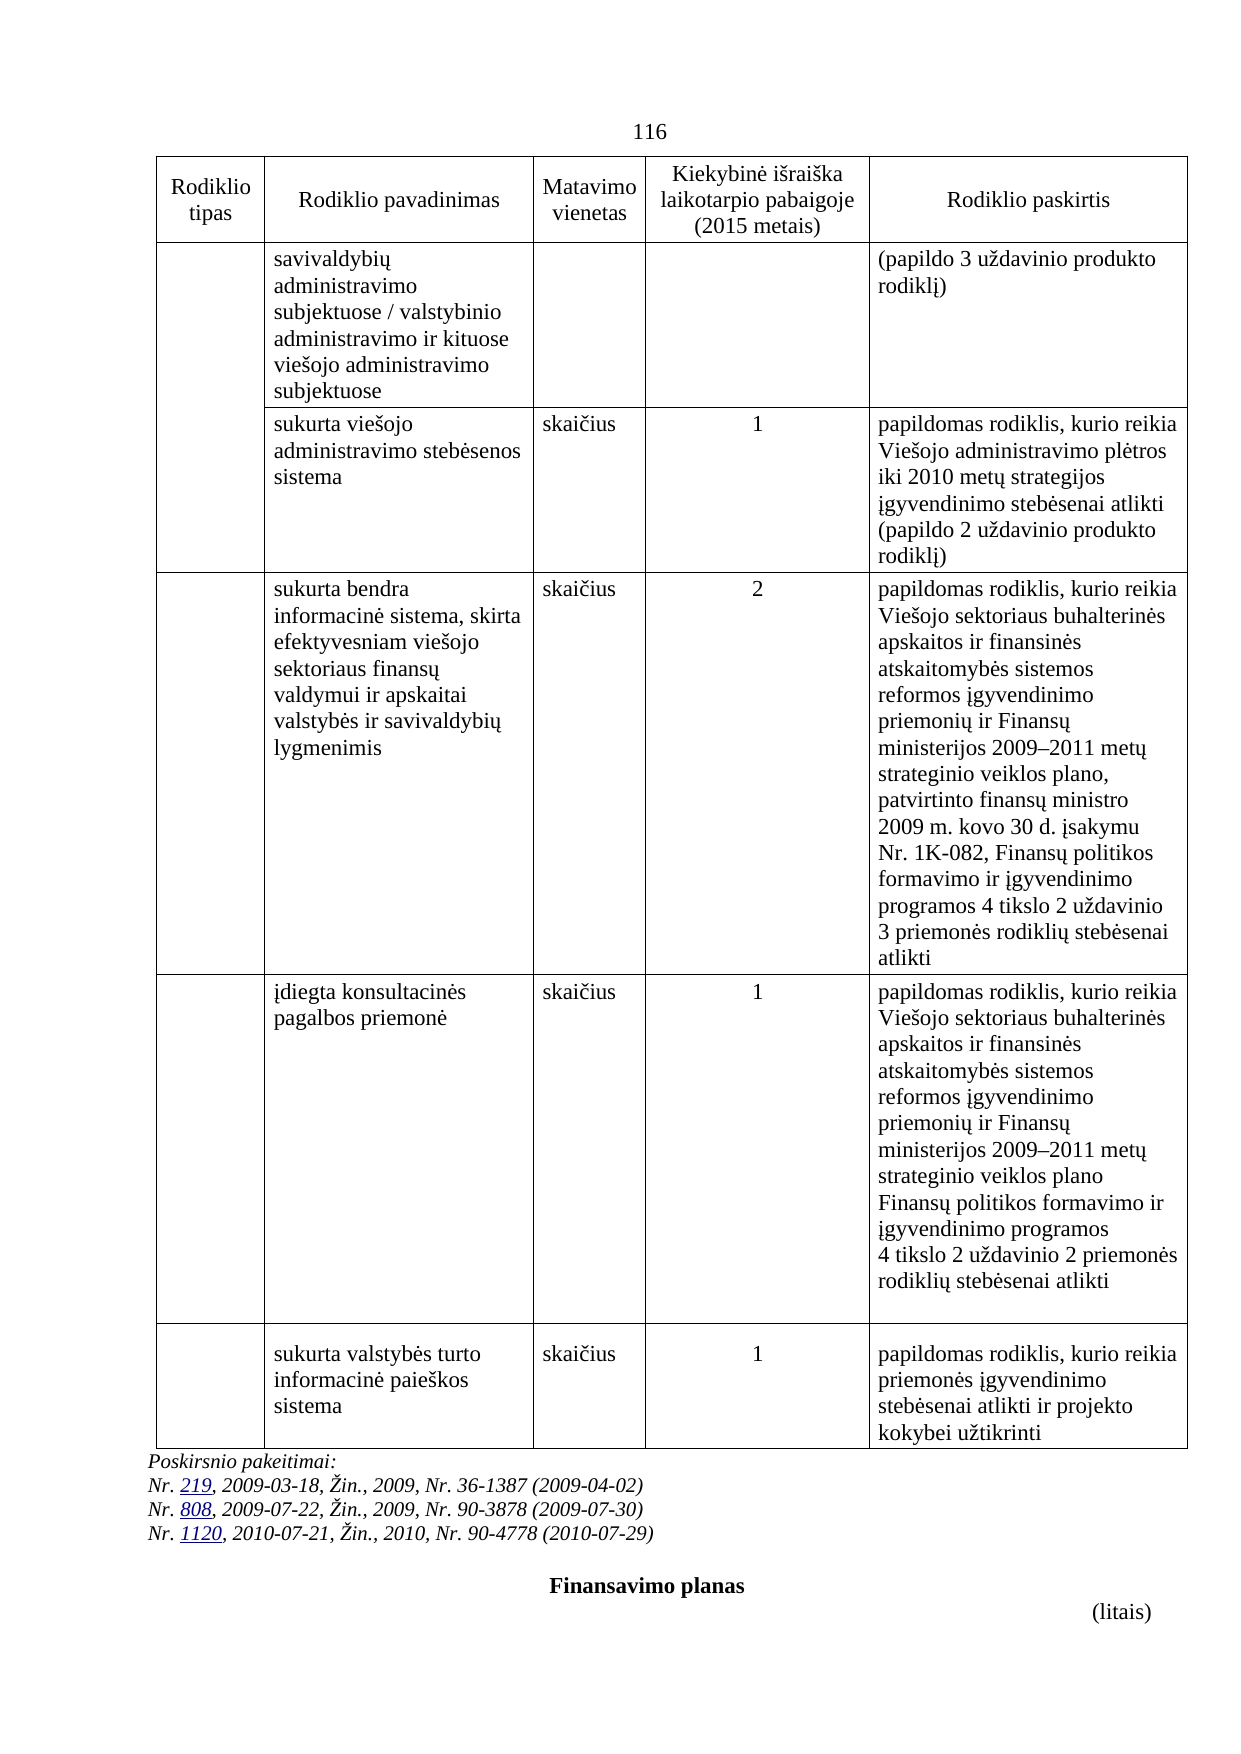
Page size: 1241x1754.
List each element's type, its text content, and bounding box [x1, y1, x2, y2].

table_cell skaičius [534, 975, 645, 1323]
table_header Rodiklio tipas [157, 157, 264, 242]
table_header Matavimo vienetas [534, 157, 645, 242]
table_cell (papildo 3 uždavinio produkto rodiklį) [870, 243, 1187, 407]
table_cell [157, 1324, 264, 1448]
table_cell papildomas rodiklis, kurio reikia Viešojo sektoriaus buhalterinės apskaitos ir finansinės atskaitomybės sistemos reformos įgyvendinimo priemonių ir Finansų ministerijos 2009–2011 metų strateginio veiklos plano Finansų politikos formavimo ir įgyvendinimo programos 4 tikslo 2 uždavinio 2 priemonės rodiklių stebėsenai atlikti [870, 975, 1187, 1323]
text Nr. 1120, 2010-07-21, Žin., 2010, Nr. 90-4778 (2010-07-29) [148, 1521, 1152, 1545]
table_cell 1 [646, 408, 869, 572]
table_cell papildomas rodiklis, kurio reikia Viešojo administravimo plėtros iki 2010 metų strategijos įgyvendinimo stebėsenai atlikti (papildo 2 uždavinio produkto rodiklį) [870, 408, 1187, 572]
table_cell sukurta valstybės turto informacinė paieškos sistema [265, 1324, 533, 1448]
text Finansavimo planas [148, 1572, 1152, 1598]
table_cell 2 [646, 573, 869, 974]
table_cell [157, 975, 264, 1323]
table_cell [157, 243, 264, 572]
table_cell skaičius [534, 1324, 645, 1448]
table_cell įdiegta konsultacinės pagalbos priemonė [265, 975, 533, 1323]
table_cell skaičius [534, 573, 645, 974]
text (litais) [148, 1598, 1152, 1624]
table_header Kiekybinė išraiška laikotarpio pabaigoje (2015 metais) [646, 157, 869, 242]
table_cell papildomas rodiklis, kurio reikia Viešojo sektoriaus buhalterinės apskaitos ir finansinės atskaitomybės sistemos reformos įgyvendinimo priemonių ir Finansų ministerijos 2009–2011 metų strateginio veiklos plano, patvirtinto finansų ministro 2009 m. kovo 30 d. įsakymu Nr. 1K-082, Finansų politikos formavimo ir įgyvendinimo programos 4 tikslo 2 uždavinio 3 priemonės rodiklių stebėsenai atlikti [870, 573, 1187, 974]
table_header Rodiklio pavadinimas [265, 157, 533, 242]
table_cell sukurta bendra informacinė sistema, skirta efektyvesniam viešojo sektoriaus finansų valdymui ir apskaitai valstybės ir savivaldybių lygmenimis [265, 573, 533, 974]
table_cell 1 [646, 975, 869, 1323]
text Nr. 808, 2009-07-22, Žin., 2009, Nr. 90-3878 (2009-07-30) [148, 1497, 1152, 1521]
text Nr. 219, 2009-03-18, Žin., 2009, Nr. 36-1387 (2009-04-02) [148, 1473, 1152, 1497]
table_cell papildomas rodiklis, kurio reikia priemonės įgyvendinimo stebėsenai atlikti ir projekto kokybei užtikrinti [870, 1324, 1187, 1448]
table_header Rodiklio paskirtis [870, 157, 1187, 242]
table_cell [157, 573, 264, 974]
table_cell sukurta viešojo administravimo stebėsenos sistema [265, 408, 533, 572]
table_cell [534, 243, 645, 407]
table_cell skaičius [534, 408, 645, 572]
table_cell savivaldybių administravimo subjektuose / valstybinio administravimo ir kituose viešojo administravimo subjektuose [265, 243, 533, 407]
table_cell 1 [646, 1324, 869, 1448]
table_cell [646, 243, 869, 407]
text Poskirsnio pakeitimai: [148, 1449, 1152, 1473]
